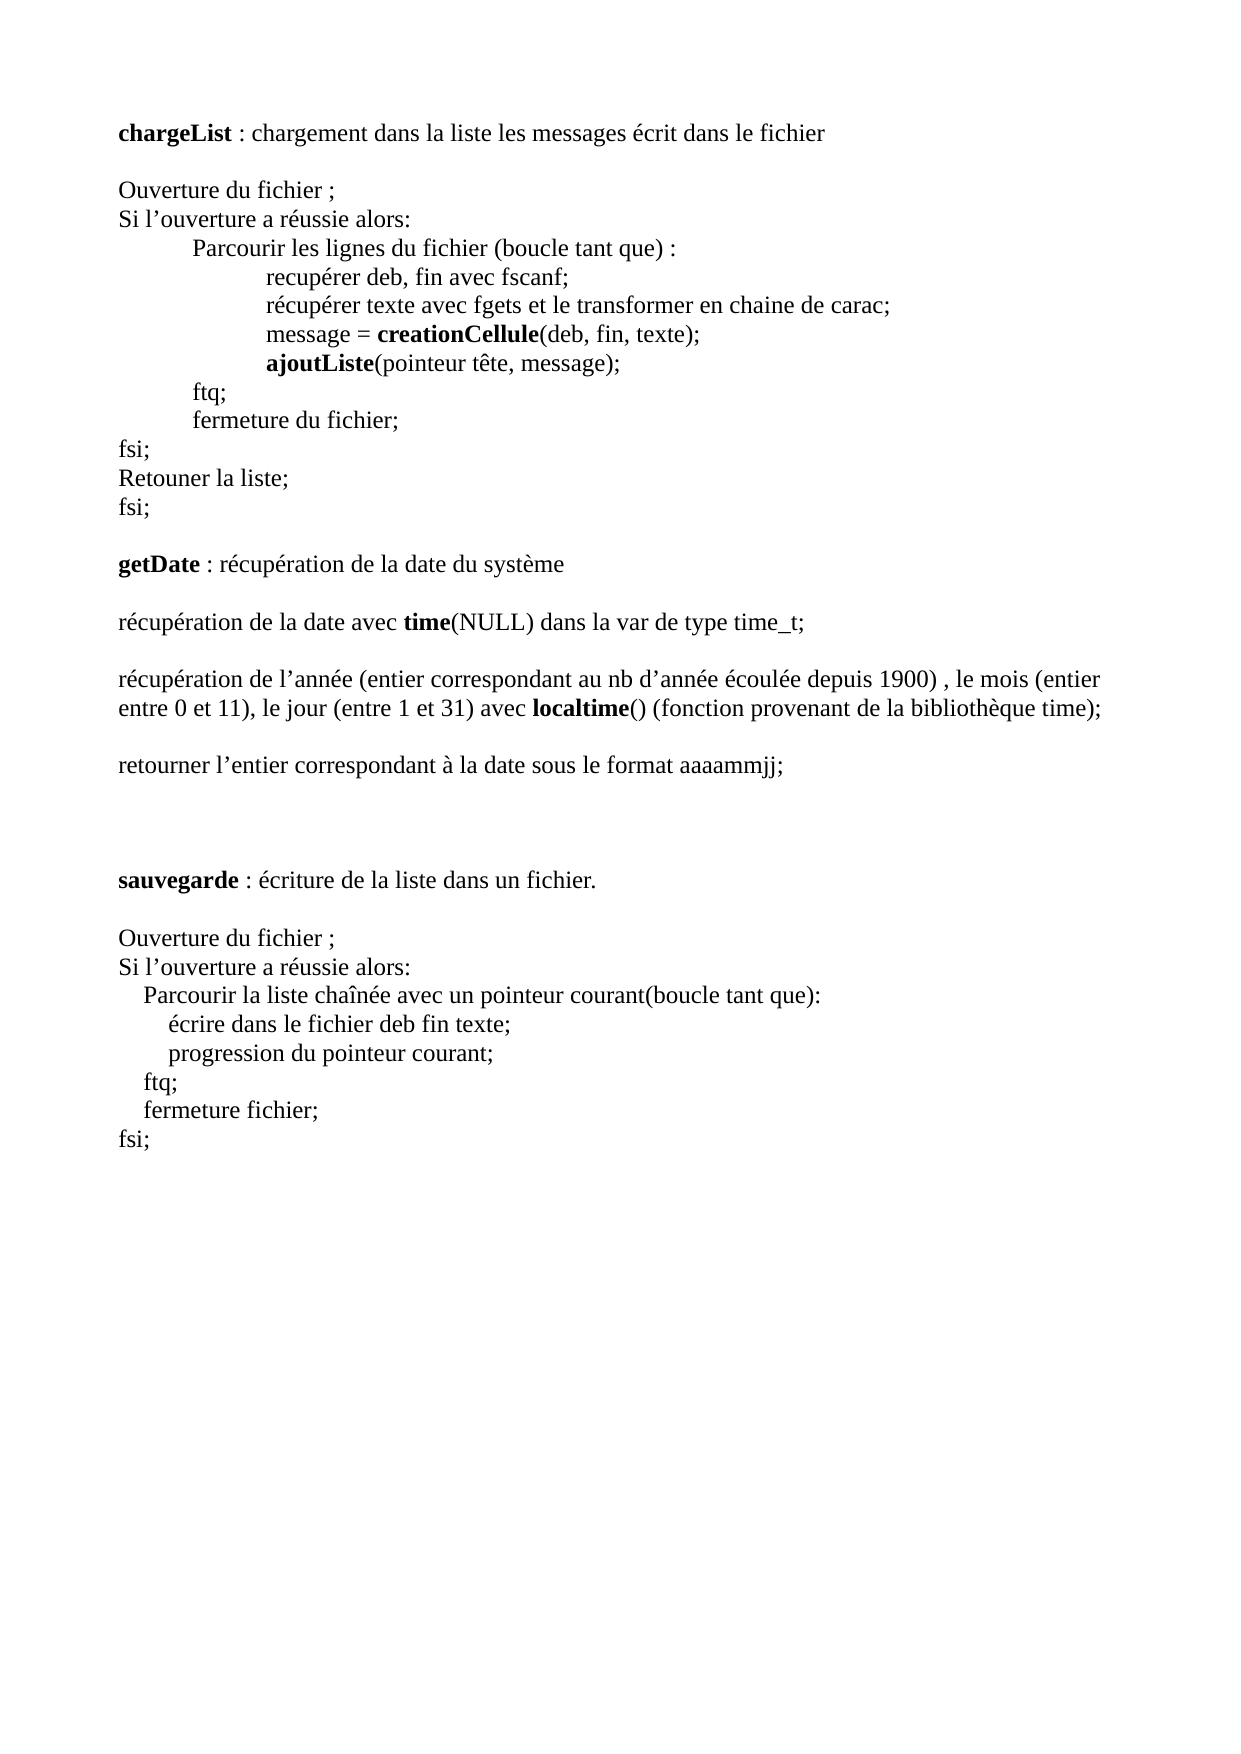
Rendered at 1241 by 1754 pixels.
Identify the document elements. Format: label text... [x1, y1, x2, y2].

text fsi; [118, 1124, 1122, 1153]
text Si l’ouverture a réussie alors: [118, 952, 1122, 981]
text ftq; [118, 377, 1122, 406]
text message = creationCellule(deb, fin, texte); [118, 319, 1122, 348]
text chargeList : chargement dans la liste les messages écrit dans le fichier [118, 118, 1122, 147]
text fermeture fichier; [118, 1096, 1122, 1124]
text fermeture du fichier; [118, 406, 1122, 434]
text écrire dans le fichier deb fin texte; [118, 1009, 1122, 1038]
text getDate : récupération de la date du système [118, 549, 1122, 578]
text récupérer texte avec fgets et le transformer en chaine de carac; [118, 291, 1122, 319]
text fsi; [118, 492, 1122, 521]
text ftq; [118, 1067, 1122, 1096]
text retourner l’entier correspondant à la date sous le format aaaammjj; [118, 751, 1122, 779]
text recupérer deb, fin avec fscanf; [118, 262, 1122, 291]
text Si l’ouverture a réussie alors: [118, 204, 1122, 233]
text sauvegarde : écriture de la liste dans un fichier. [118, 866, 1122, 894]
text récupération de l’année (entier correspondant au nb d’année écoulée depuis 1900) , le mois (entier entre 0 et 11), le jour (entre 1 et 31) avec localtime() (fonction provenant de la bibliothèque time); [118, 664, 1122, 722]
text Retouner la liste; [118, 463, 1122, 492]
text progression du pointeur courant; [118, 1038, 1122, 1067]
text Parcourir la liste chaînée avec un pointeur courant(boucle tant que): [118, 981, 1122, 1009]
text Ouverture du fichier ; [118, 176, 1122, 204]
text fsi; [118, 434, 1122, 463]
text récupération de la date avec time(NULL) dans la var de type time_t; [118, 607, 1122, 636]
text ajoutListe(pointeur tête, message); [118, 348, 1122, 377]
text Ouverture du fichier ; [118, 923, 1122, 952]
text Parcourir les lignes du fichier (boucle tant que) : [118, 233, 1122, 262]
